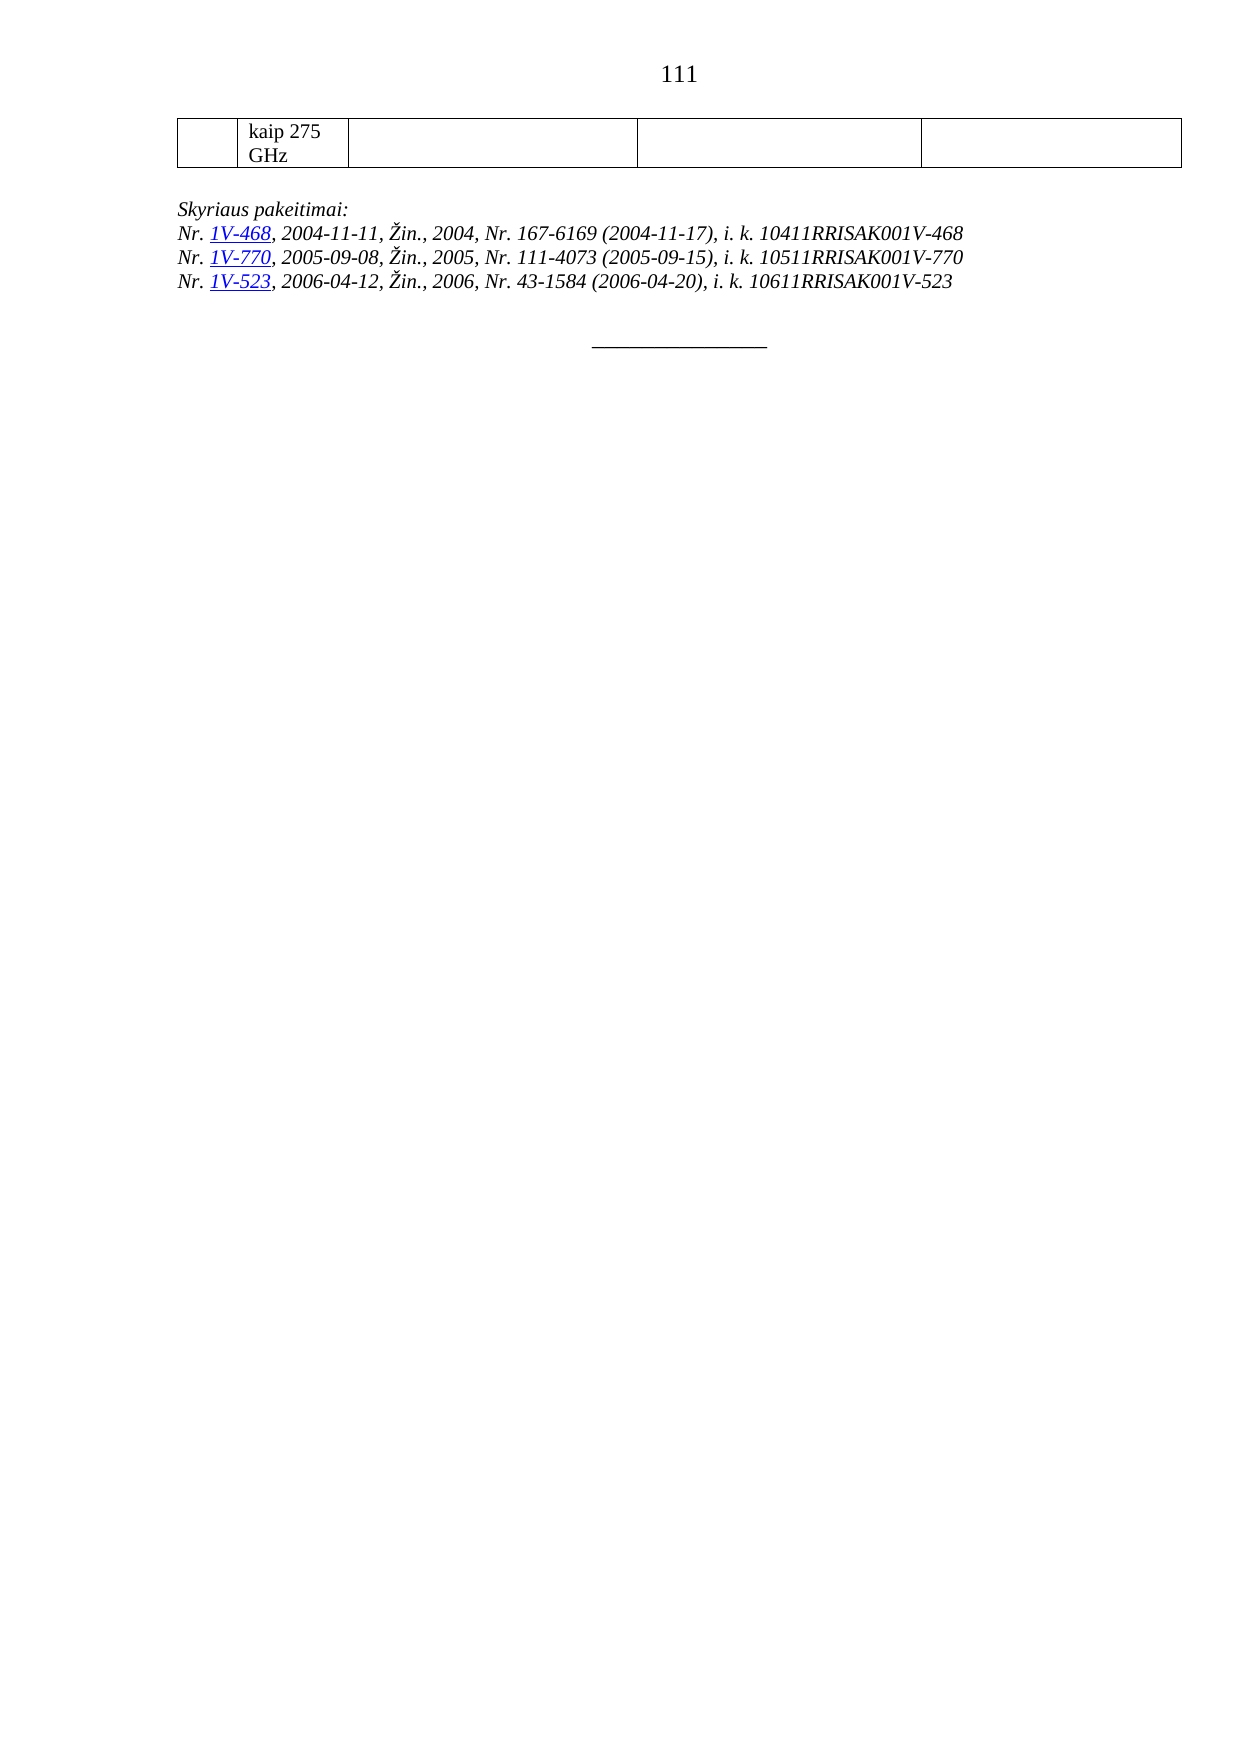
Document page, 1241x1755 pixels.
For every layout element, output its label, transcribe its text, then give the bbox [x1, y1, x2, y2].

text ______________ [177, 322, 1181, 351]
table_cell kaip 275 GHz [238, 119, 348, 167]
text Nr. 1V-523, 2006-04-12, Žin., 2006, Nr. 43-1584 (2006-04-20), i. k. 10611RRISAK001V-523 [177, 269, 1181, 293]
table_cell [349, 119, 637, 167]
table_cell [178, 119, 237, 167]
text Skyriaus pakeitimai: [177, 197, 1181, 221]
table_cell [638, 119, 921, 167]
text Nr. 1V-770, 2005-09-08, Žin., 2005, Nr. 111-4073 (2005-09-15), i. k. 10511RRISAK001V-770 [177, 245, 1181, 269]
text Nr. 1V-468, 2004-11-11, Žin., 2004, Nr. 167-6169 (2004-11-17), i. k. 10411RRISAK001V-468 [177, 221, 1181, 245]
table_cell [922, 119, 1181, 167]
